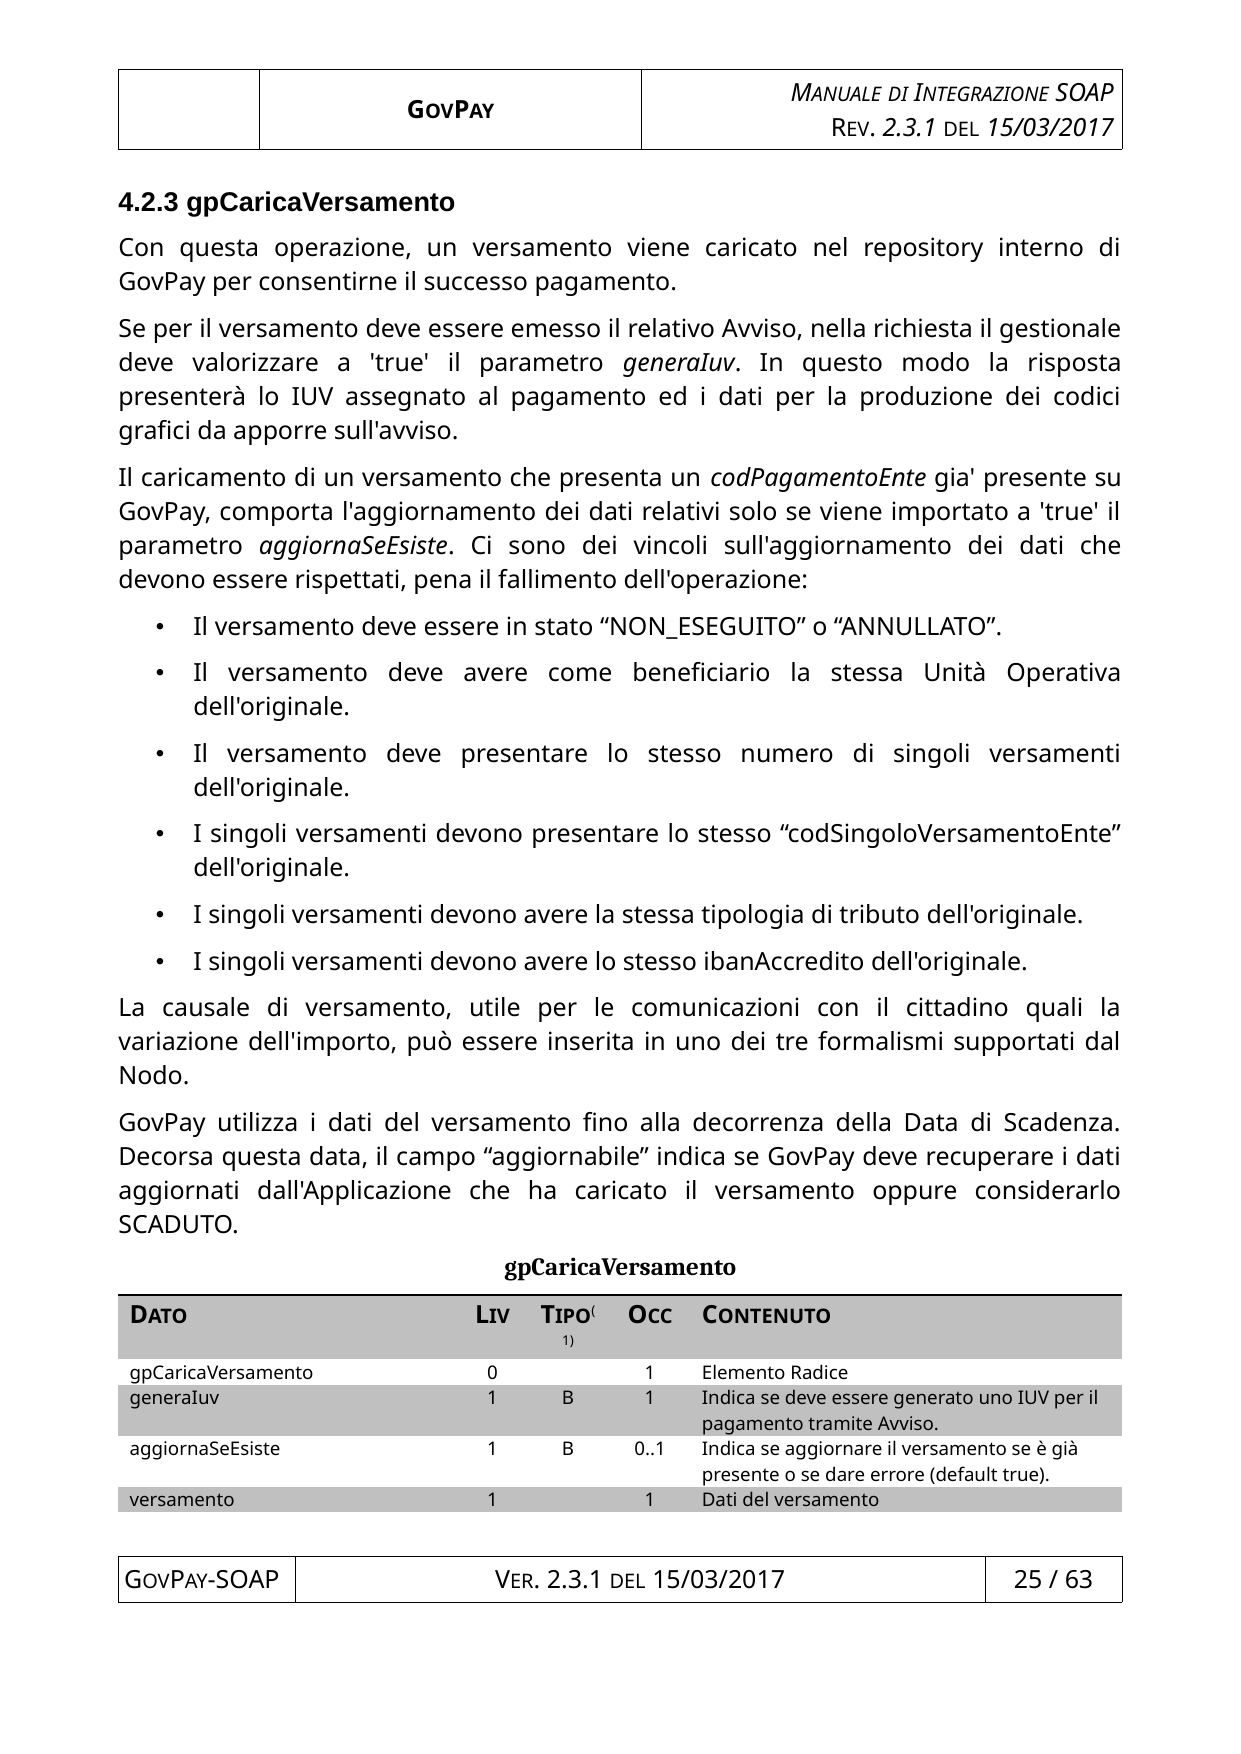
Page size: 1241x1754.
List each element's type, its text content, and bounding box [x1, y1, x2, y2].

table_cell Dato [118, 1296, 458, 1359]
subtitle gpCaricaVersamento [118, 186, 1122, 217]
table_cell B [526, 1436, 609, 1487]
text Con questa operazione, un versamento viene caricato nel repository interno di GovPay per consentirne il successo pagamento. [118, 230, 1122, 298]
list I singoli versamenti devono avere la stessa tipologia di tributo dell'originale. [156, 897, 1122, 931]
list I singoli versamenti devono avere lo stesso ibanAccredito dell'originale. [156, 943, 1122, 977]
table_cell B [526, 1385, 609, 1436]
table_cell 0 [458, 1359, 526, 1384]
table_cell Occ [609, 1296, 690, 1359]
table_cell Indica se aggiornare il versamento se è già presente o se dare errore (default true). [690, 1436, 1122, 1487]
table_cell gpCaricaVersamento [118, 1359, 458, 1384]
text La causale di versamento, utile per le comunicazioni con il cittadino quali la variazione dell'importo, può essere inserita in uno dei tre formalismi supportati dal Nodo. [118, 990, 1122, 1092]
table_cell generaIuv [118, 1385, 458, 1436]
table_cell Elemento Radice [690, 1359, 1122, 1384]
table_cell Indica se deve essere generato uno IUV per il pagamento tramite Avviso. [690, 1385, 1122, 1436]
text Il caricamento di un versamento che presenta un codPagamentoEnte gia' presente su GovPay, comporta l'aggiornamento dei dati relativi solo se viene importato a 'true' il parametro aggiornaSeEsiste. Ci sono dei vincoli sull'aggiornamento dei dati che devono essere rispettati, pena il fallimento dell'operazione: [118, 459, 1122, 596]
table_cell [526, 1487, 609, 1512]
table_cell [526, 1359, 609, 1384]
text Se per il versamento deve essere emesso il relativo Avviso, nella richiesta il gestionale deve valorizzare a 'true' il parametro generaIuv. In questo modo la risposta presenterà lo IUV assegnato al pagamento ed i dati per la produzione dei codici grafici da apporre sull'avviso. [118, 311, 1122, 447]
list Il versamento deve essere in stato “NON_ESEGUITO” o “ANNULLATO”. [156, 608, 1122, 642]
table_header gpCaricaVersamento [118, 1253, 1122, 1294]
text GovPay utilizza i dati del versamento fino alla decorrenza della Data di Scadenza. Decorsa questa data, il campo “aggiornabile” indica se GovPay deve recuperare i dati aggiornati dall'Applicazione che ha caricato il versamento oppure considerarlo SCADUTO. [118, 1104, 1122, 1241]
list Il versamento deve presentare lo stesso numero di singoli versamenti dell'originale. [156, 735, 1122, 803]
table_cell 0..1 [609, 1436, 690, 1487]
table_cell Dati del versamento [690, 1487, 1122, 1512]
table_cell 1 [609, 1359, 690, 1384]
table_cell 1 [609, 1385, 690, 1436]
table_cell Contenuto [690, 1296, 1122, 1359]
table_cell Liv [458, 1296, 526, 1359]
table_cell Tipo(1) [526, 1296, 609, 1359]
table_cell 1 [458, 1385, 526, 1436]
list I singoli versamenti devono presentare lo stesso “codSingoloVersamentoEnte” dell'originale. [156, 816, 1122, 884]
table_cell versamento [118, 1487, 458, 1512]
table_cell 1 [458, 1436, 526, 1487]
table_cell 1 [609, 1487, 690, 1512]
table_cell 1 [458, 1487, 526, 1512]
table_cell aggiornaSeEsiste [118, 1436, 458, 1487]
list Il versamento deve avere come beneficiario la stessa Unità Operativa dell'originale. [156, 655, 1122, 723]
